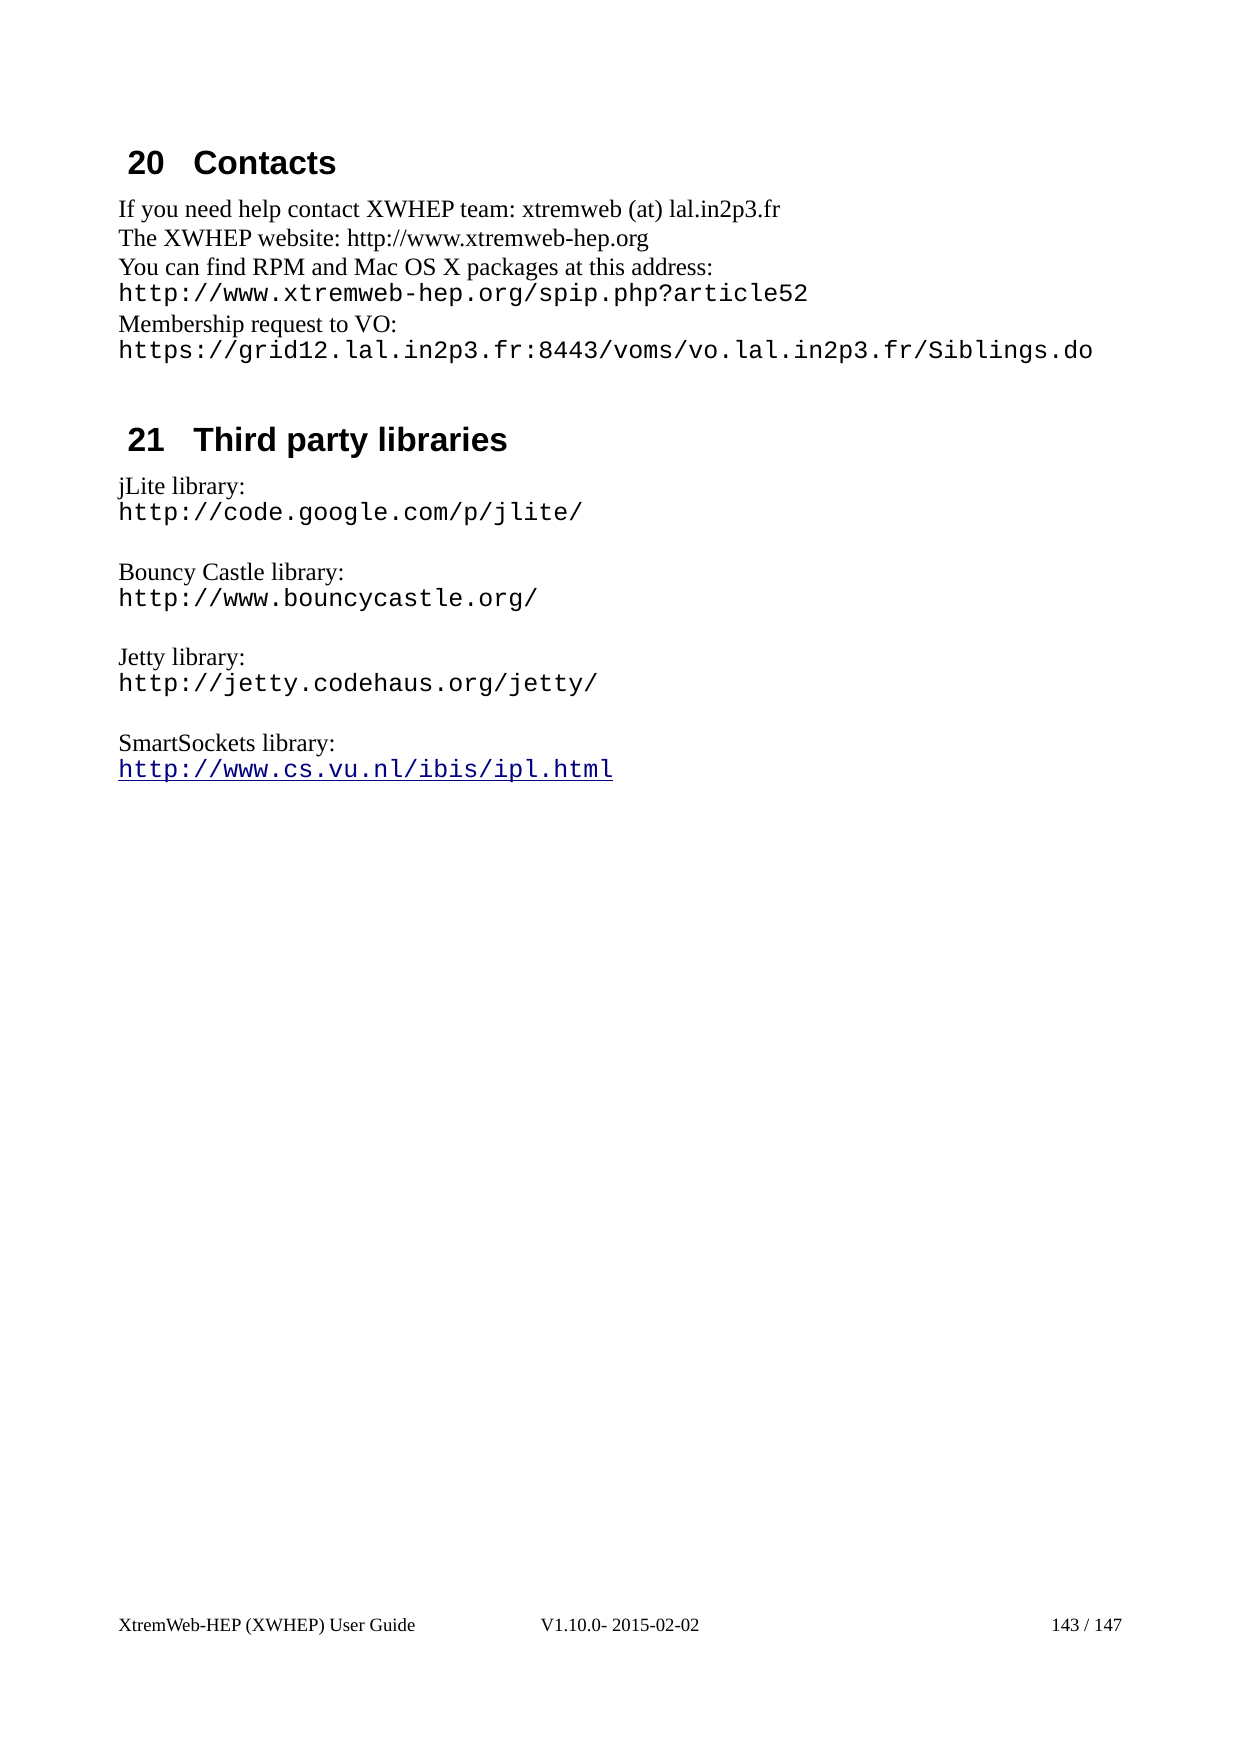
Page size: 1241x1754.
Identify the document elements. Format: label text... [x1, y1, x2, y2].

text Jetty library: [118, 642, 1122, 671]
text Bouncy Castle library: [118, 557, 1122, 585]
text If you need help contact XWHEP team: xtremweb (at) lal.in2p3.fr [118, 194, 1122, 223]
text Membership request to VO: [118, 309, 1122, 338]
text http://code.google.com/p/jlite/ [118, 499, 1122, 528]
text You can find RPM and Mac OS X packages at this address: [118, 252, 1122, 281]
text http://jetty.codehaus.org/jetty/ [118, 671, 1122, 699]
text https://grid12.lal.in2p3.fr:8443/voms/vo.lal.in2p3.fr/Siblings.do [118, 338, 1122, 366]
text SmartSockets library: [118, 728, 1122, 757]
subtitle Third party libraries [118, 420, 1122, 458]
text jLite library: [118, 471, 1122, 499]
text http://www.cs.vu.nl/ibis/ipl.html [118, 757, 1122, 785]
text http://www.xtremweb-hep.org/spip.php?article52 [118, 281, 1122, 309]
text http://www.bouncycastle.org/ [118, 585, 1122, 614]
subtitle Contacts [118, 143, 1122, 182]
text The XWHEP website: http://www.xtremweb-hep.org [118, 223, 1122, 252]
